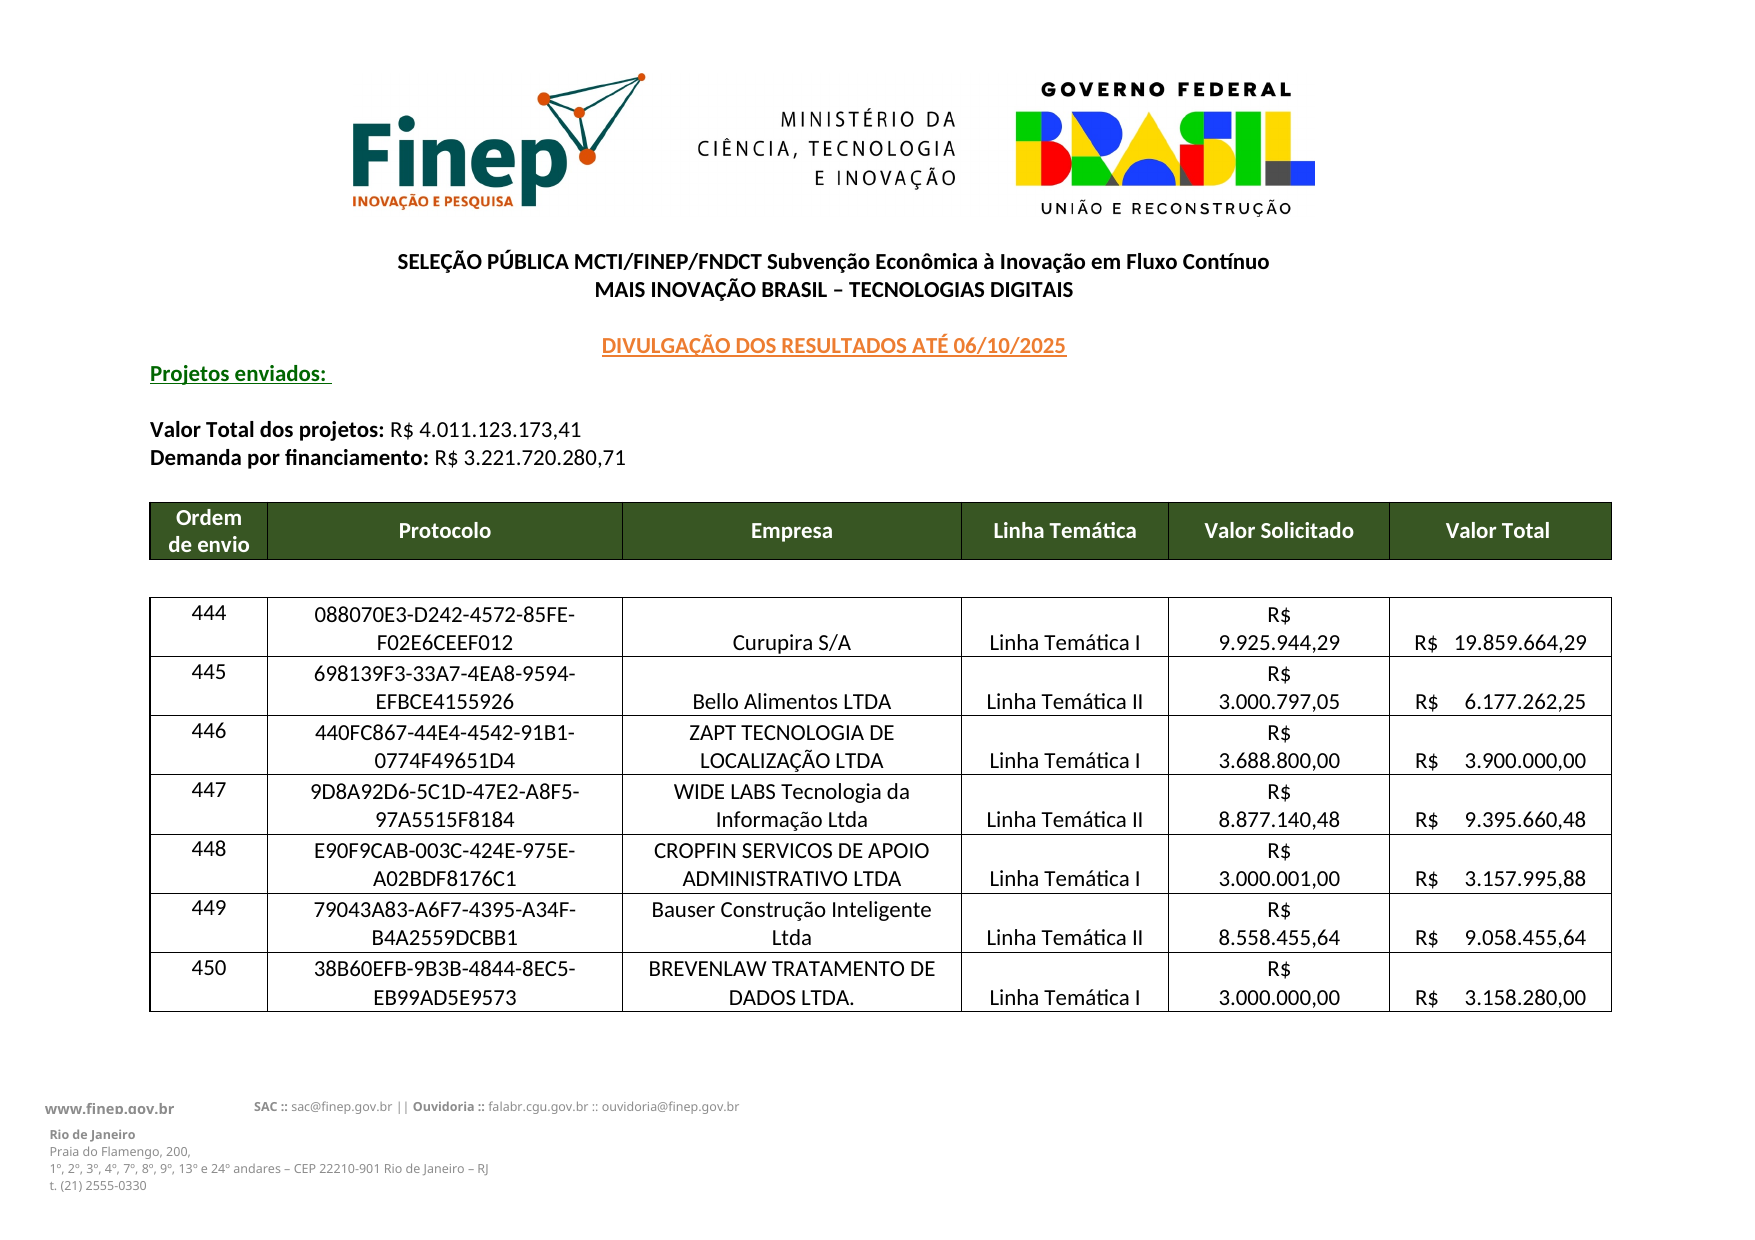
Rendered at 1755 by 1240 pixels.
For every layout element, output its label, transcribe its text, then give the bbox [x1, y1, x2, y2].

table_cell Bauser Construção Inteligente Ltda [623, 894, 961, 952]
table_cell 79043A83-A6F7-4395-A34F-B4A2559DCBB1 [268, 894, 622, 952]
table_cell Linha Temática I [962, 953, 1168, 1011]
table_cell Bello Alimentos LTDA [623, 657, 961, 715]
table_cell R$ 8.558.455,64 [1169, 894, 1389, 952]
table_cell R$ 19.859.664,29 [1390, 598, 1611, 656]
table_cell BREVENLAW TRATAMENTO DE DADOS LTDA. [623, 953, 961, 1011]
table_cell CROPFIN SERVICOS DE APOIO ADMINISTRATIVO LTDA [623, 835, 961, 892]
table_cell R$ 9.058.455,64 [1390, 894, 1611, 952]
table_cell 38B60EFB-9B3B-4844-8EC5-EB99AD5E9573 [268, 953, 622, 1011]
table_cell R$ 3.158.280,00 [1390, 953, 1611, 1011]
table_cell R$ 9.395.660,48 [1390, 775, 1611, 833]
table_cell WIDE LABS Tecnologia da Informação Ltda [623, 775, 961, 833]
table_cell R$ 8.877.140,48 [1169, 775, 1389, 833]
table_cell R$ 3.000.000,00 [1169, 953, 1389, 1011]
table_cell R$ 9.925.944,29 [1169, 598, 1389, 656]
table_cell R$ 6.177.262,25 [1390, 657, 1611, 715]
table_cell R$ 3.157.995,88 [1390, 835, 1611, 892]
table_cell E90F9CAB-003C-424E-975E-A02BDF8176C1 [268, 835, 622, 892]
table_cell Linha Temática I [962, 835, 1168, 892]
table_cell Linha Temática II [962, 775, 1168, 833]
table_cell 088070E3-D242-4572-85FE-F02E6CEEF012 [268, 598, 622, 656]
table_cell 698139F3-33A7-4EA8-9594-EFBCE4155926 [268, 657, 622, 715]
table_cell 440FC867-44E4-4542-91B1-0774F49651D4 [268, 716, 622, 774]
table_cell R$ 3.900.000,00 [1390, 716, 1611, 774]
table_cell 447 [151, 775, 267, 833]
table_cell Linha Temática II [962, 894, 1168, 952]
table_cell ZAPT TECNOLOGIA DE LOCALIZAÇÃO LTDA [623, 716, 961, 774]
table_cell Linha Temática I [962, 598, 1168, 656]
table_cell Curupira S/A [623, 598, 961, 656]
table_cell 446 [151, 716, 267, 774]
table_cell R$ 3.688.800,00 [1169, 716, 1389, 774]
table_cell 449 [151, 894, 267, 952]
table_cell 445 [151, 657, 267, 715]
table_cell 444 [151, 598, 267, 656]
table_cell Linha Temática II [962, 657, 1168, 715]
table_cell R$ 3.000.797,05 [1169, 657, 1389, 715]
table_cell 450 [151, 953, 267, 1011]
table_cell Linha Temática I [962, 716, 1168, 774]
table_cell 9D8A92D6-5C1D-47E2-A8F5-97A5515F8184 [268, 775, 622, 833]
table_cell R$ 3.000.001,00 [1169, 835, 1389, 892]
table_cell 448 [151, 835, 267, 892]
